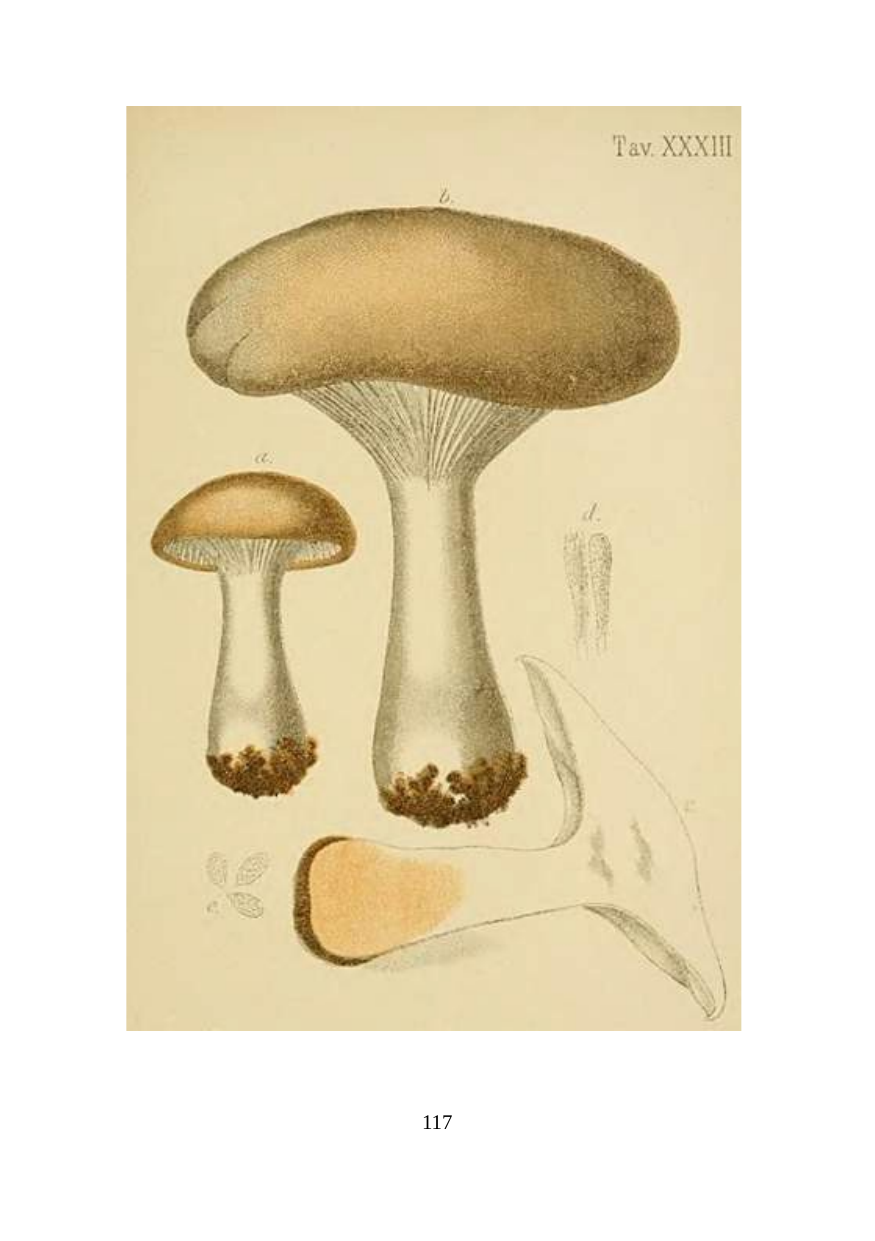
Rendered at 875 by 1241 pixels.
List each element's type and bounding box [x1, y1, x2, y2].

picture [126, 106, 742, 1031]
